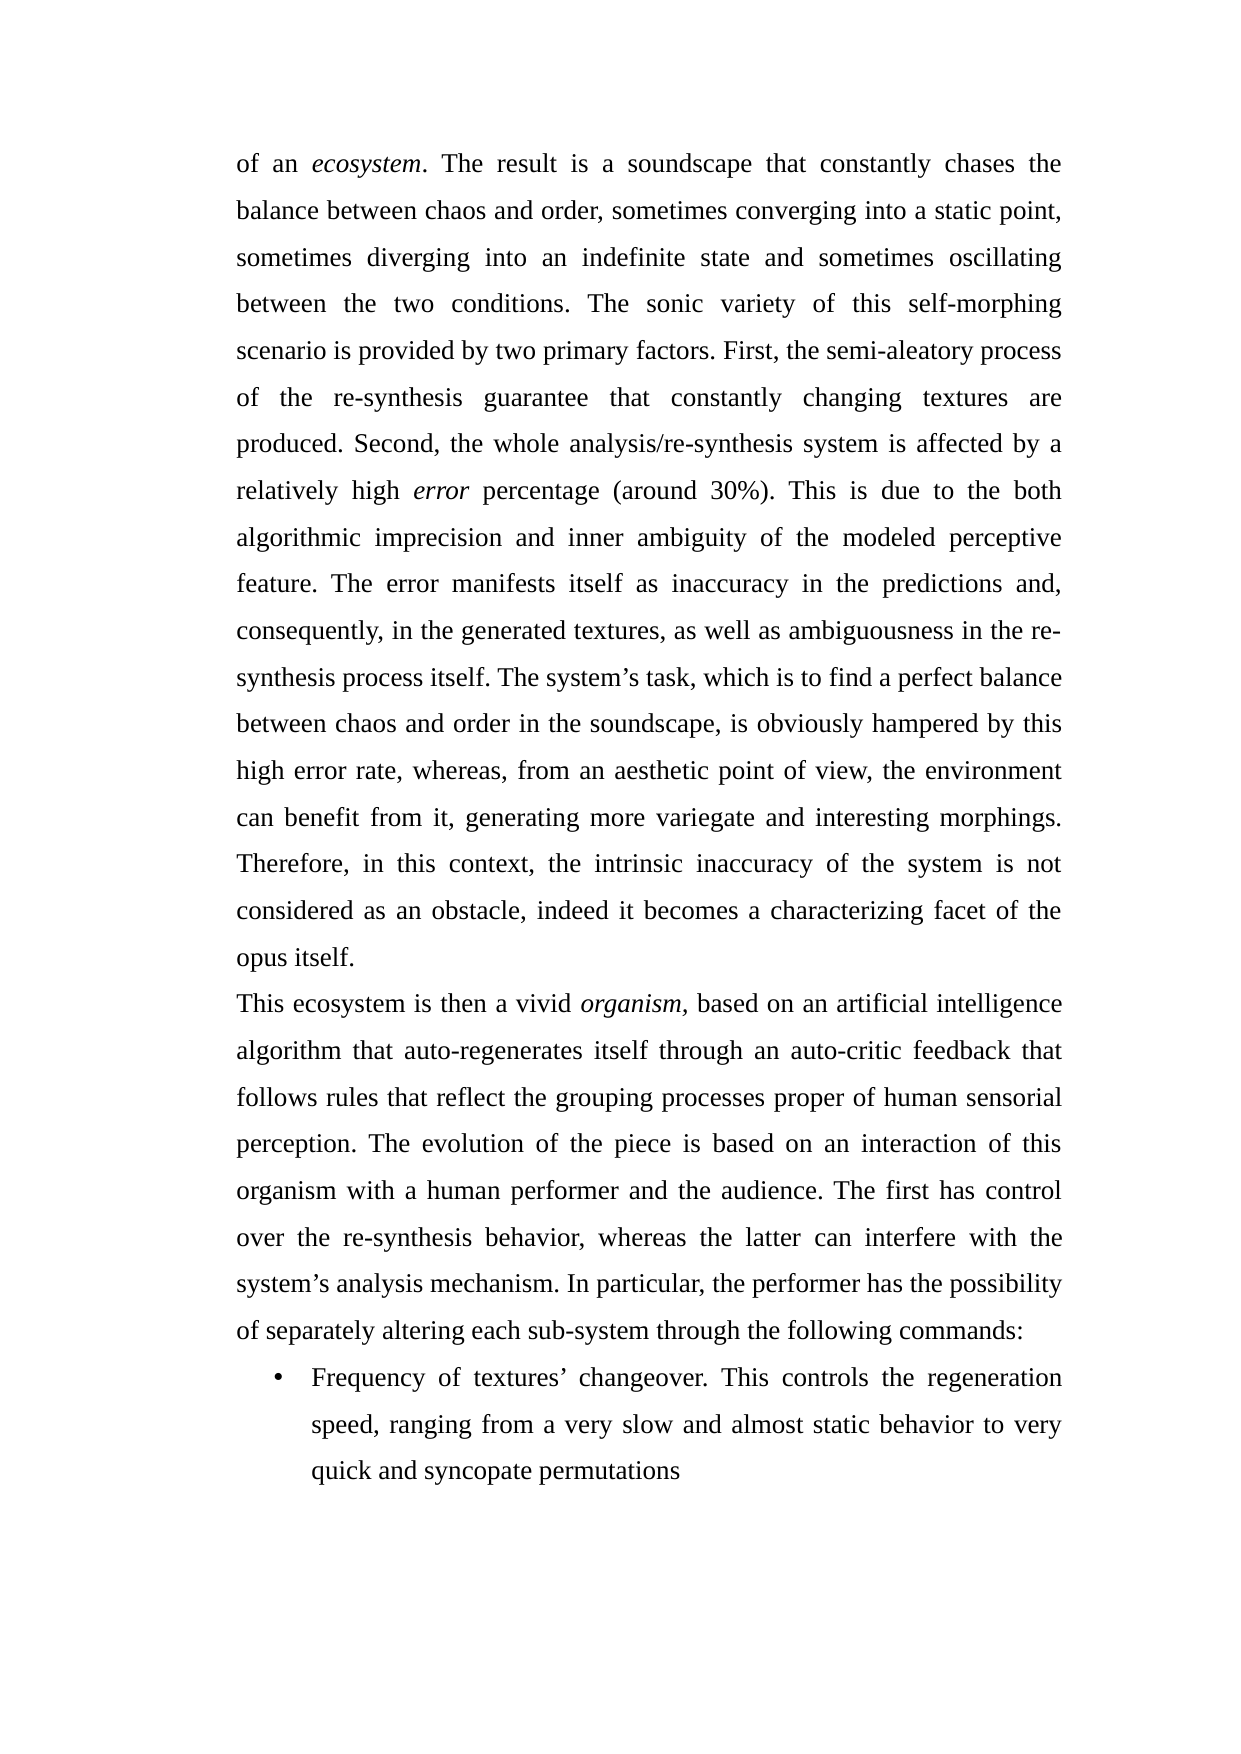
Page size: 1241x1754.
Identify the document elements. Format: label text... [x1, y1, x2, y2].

text of an ecosystem. The result is a soundscape that constantly chases the balance between chaos and order, sometimes converging into a static point, sometimes diverging into an indefinite state and sometimes oscillating between the two conditions. The sonic variety of this self-morphing scenario is provided by two primary factors. First, the semi-aleatory process of the re-synthesis guarantee that constantly changing textures are produced. Second, the whole analysis/re-synthesis system is affected by a relatively high error percentage (around 30%). This is due to the both algorithmic imprecision and inner ambiguity of the modeled perceptive feature. The error manifests itself as inaccuracy in the predictions and, consequently, in the generated textures, as well as ambiguousness in the re-synthesis process itself. The system’s task, which is to find a perfect balance between chaos and order in the soundscape, is obviously hampered by this high error rate, whereas, from an aesthetic point of view, the environment can benefit from it, generating more variegate and interesting morphings. Therefore, in this context, the intrinsic inaccuracy of the system is not considered as an obstacle, indeed it becomes a characterizing facet of the opus itself. [236, 148, 1063, 972]
text This ecosystem is then a vivid organism, based on an artificial intelligence algorithm that auto-regenerates itself through an auto-critic feedback that follows rules that reflect the grouping processes proper of human sensorial perception. The evolution of the piece is based on an interaction of this organism with a human performer and the audience. The first has control over the re-synthesis behavior, whereas the latter can interfere with the system’s analysis mechanism. In particular, the performer has the possibility of separately altering each sub-system through the following commands: [236, 988, 1063, 1345]
list Frequency of textures’ changeover. This controls the regeneration speed, ranging from a very slow and almost static behavior to very quick and syncopate permutations [274, 1361, 1063, 1486]
